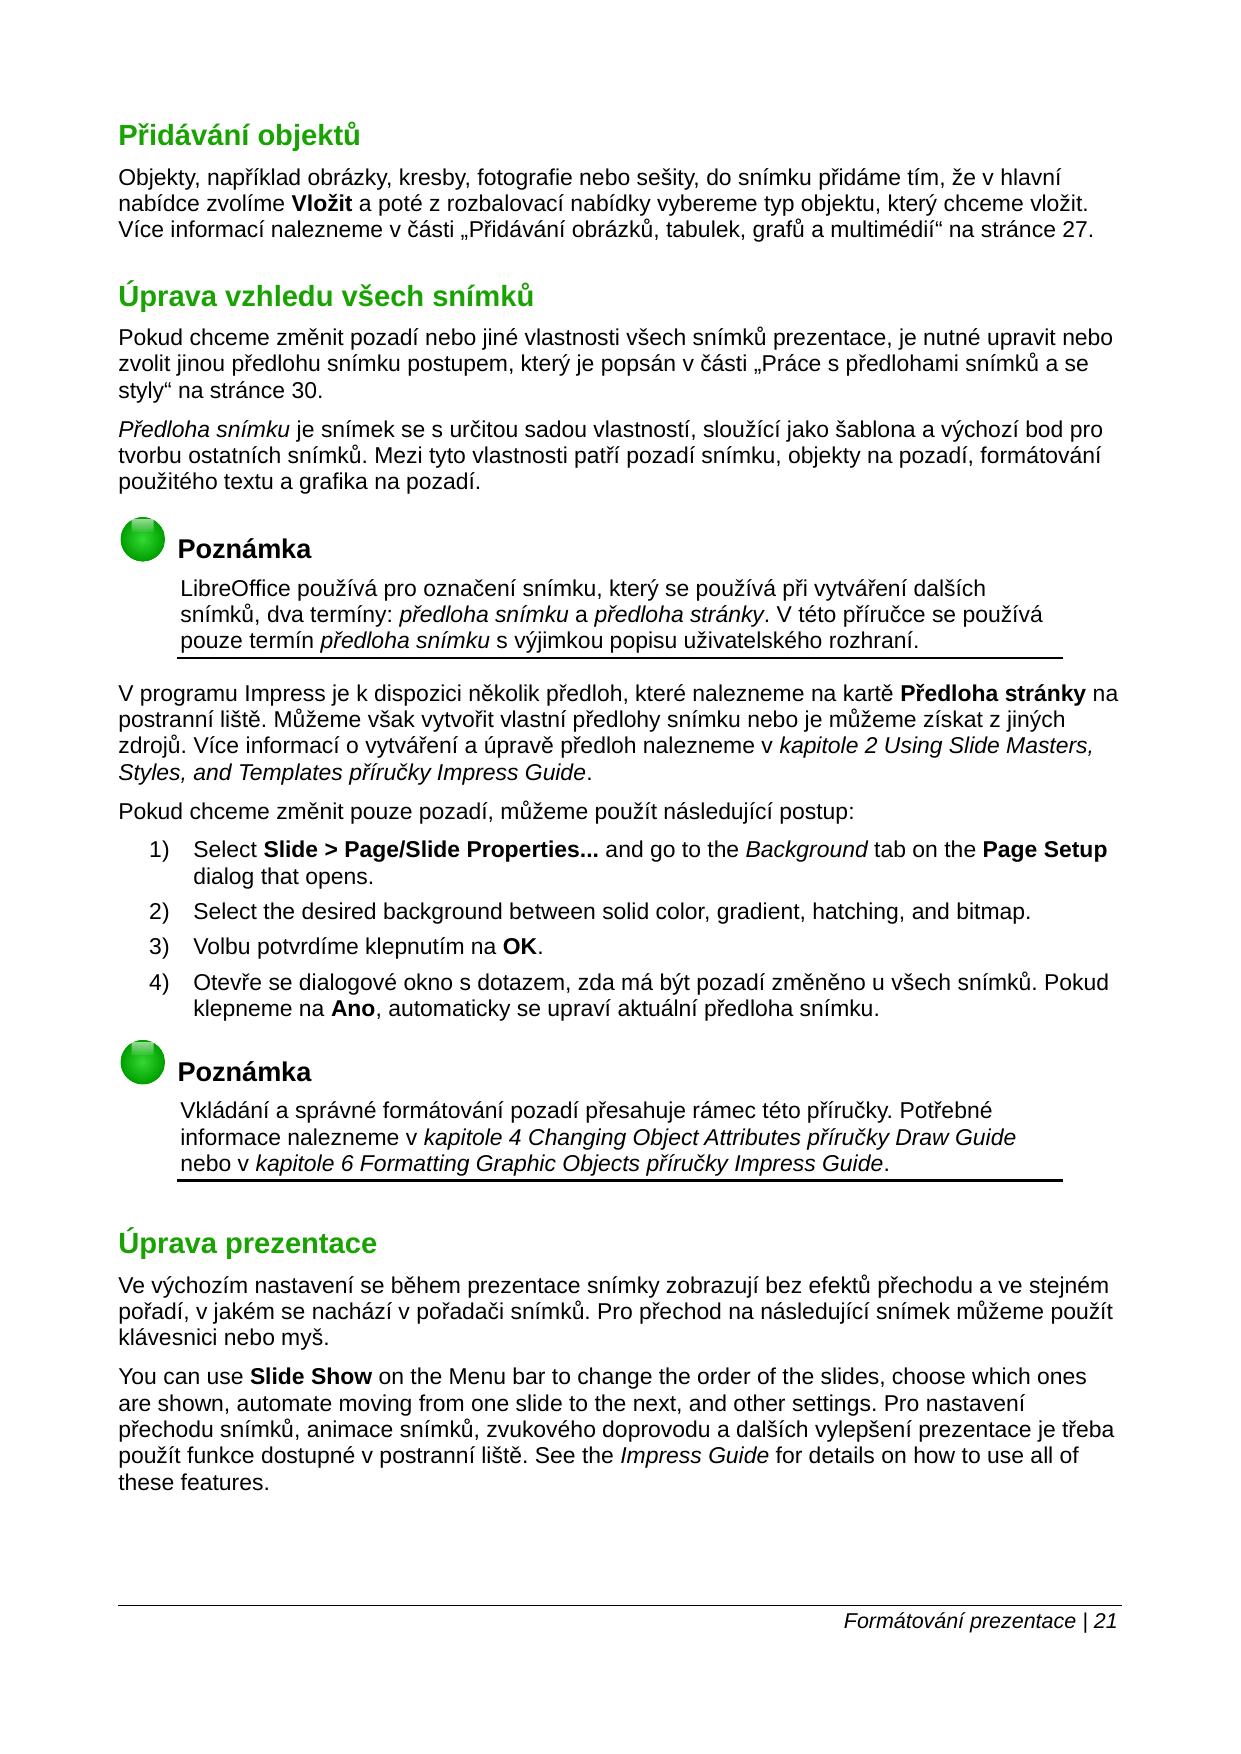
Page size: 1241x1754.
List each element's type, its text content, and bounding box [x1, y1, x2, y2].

text Pokud chceme změnit pozadí nebo jiné vlastnosti všech snímků prezentace, je nutné upravit nebo zvolit jinou předlohu snímku postupem, který je popsán v části „Práce s předlohami snímku a se styly“ na stránce 28. [118, 324, 1122, 403]
subtitle Přidávání objektů [118, 118, 1122, 152]
text You can use Slide Show on the Menu bar to change the order of the slides, choose which ones are shown, automate moving from one slide to the next, and other settings. Pro nastavení přechodu snímků, animace snímků, zvukového doprovodu a dalších vylepšení prezentace je třeba použít funkce dostupné v postranní liště. See the Impress Guide for details on how to use all of these features. [118, 1363, 1122, 1495]
subtitle Úprava prezentace [118, 1226, 1122, 1260]
text Předloha snímku je snímek se s určitou sadou vlastností, sloužící jako šablona a výchozí bod pro tvorbu ostatních snímků. Mezi tyto vlastnosti patří pozadí snímku, objekty na pozadí, formátování použitého textu a grafika na pozadí. [118, 416, 1122, 494]
list Pokud chceme změnit pouze pozadí, můžeme použít následující postup: [118, 798, 1122, 824]
list Volbu potvrdíme klepnutím na OK. [169, 933, 1122, 959]
text Vkládání a správné formátování pozadí přesahuje rámec této příručky. Potřebné informace nalezneme v kapitole 4 Changing Object Attributes příručky Draw Guide nebo v kapitole 6 Formatting Graphic Objects příručky Impress Guide. [177, 1094, 1063, 1179]
subtitle Poznámka [118, 514, 1122, 564]
text V programu Impress je k dispozici několik předloh, které nalezneme na kartě Předloha stránky na postranní liště. Můžeme však vytvořit vlastní předlohy snímku nebo je můžeme získat z jiných zdrojů. Více informací o vytváření a úpravě předloh nalezneme v kapitole 2 Using Slide Masters, Styles, and Templates příručky Impress Guide. [118, 680, 1122, 785]
subtitle Poznámka [118, 1037, 1122, 1087]
subtitle Úprava vzhledu všech snímků [118, 279, 1122, 312]
text LibreOffice používá pro označení snímku, který se používá při vytváření dalších snímků, dva termíny: předloha snímku a předloha stránky. V této příručce se používá pouze termín předloha snímku s výjimkou popisu uživatelského rozhraní. [177, 571, 1063, 657]
text Objekty, například obrázky, kresby, fotografie nebo sešity, do snímku přidáme tím, že v hlavní nabídce zvolíme Vložit a poté z rozbalovací nabídky vybereme typ objektu, který chceme vložit. Více informací nalezneme v části „Přidávání obrázků, tabulek, grafů a multimédií“ na stránce 25. [118, 163, 1122, 242]
text Ve výchozím nastavení se během prezentace snímky zobrazují bez efektů přechodu a ve stejném pořadí, v jakém se nachází v pořadači snímků. Pro přechod na následující snímek můžeme použít klávesnici nebo myš. [118, 1272, 1122, 1351]
list Otevře se dialogové okno s dotazem, zda má být pozadí změněno u všech snímků. Pokud klepneme na Ano, automaticky se upraví aktuální předloha snímku. [169, 968, 1122, 1021]
list Select the desired background between solid color, gradient, hatching, and bitmap. [169, 898, 1122, 924]
list Select Slide > Page/Slide Properties... and go to the Background tab on the Page Setup dialog that opens. [169, 836, 1122, 889]
